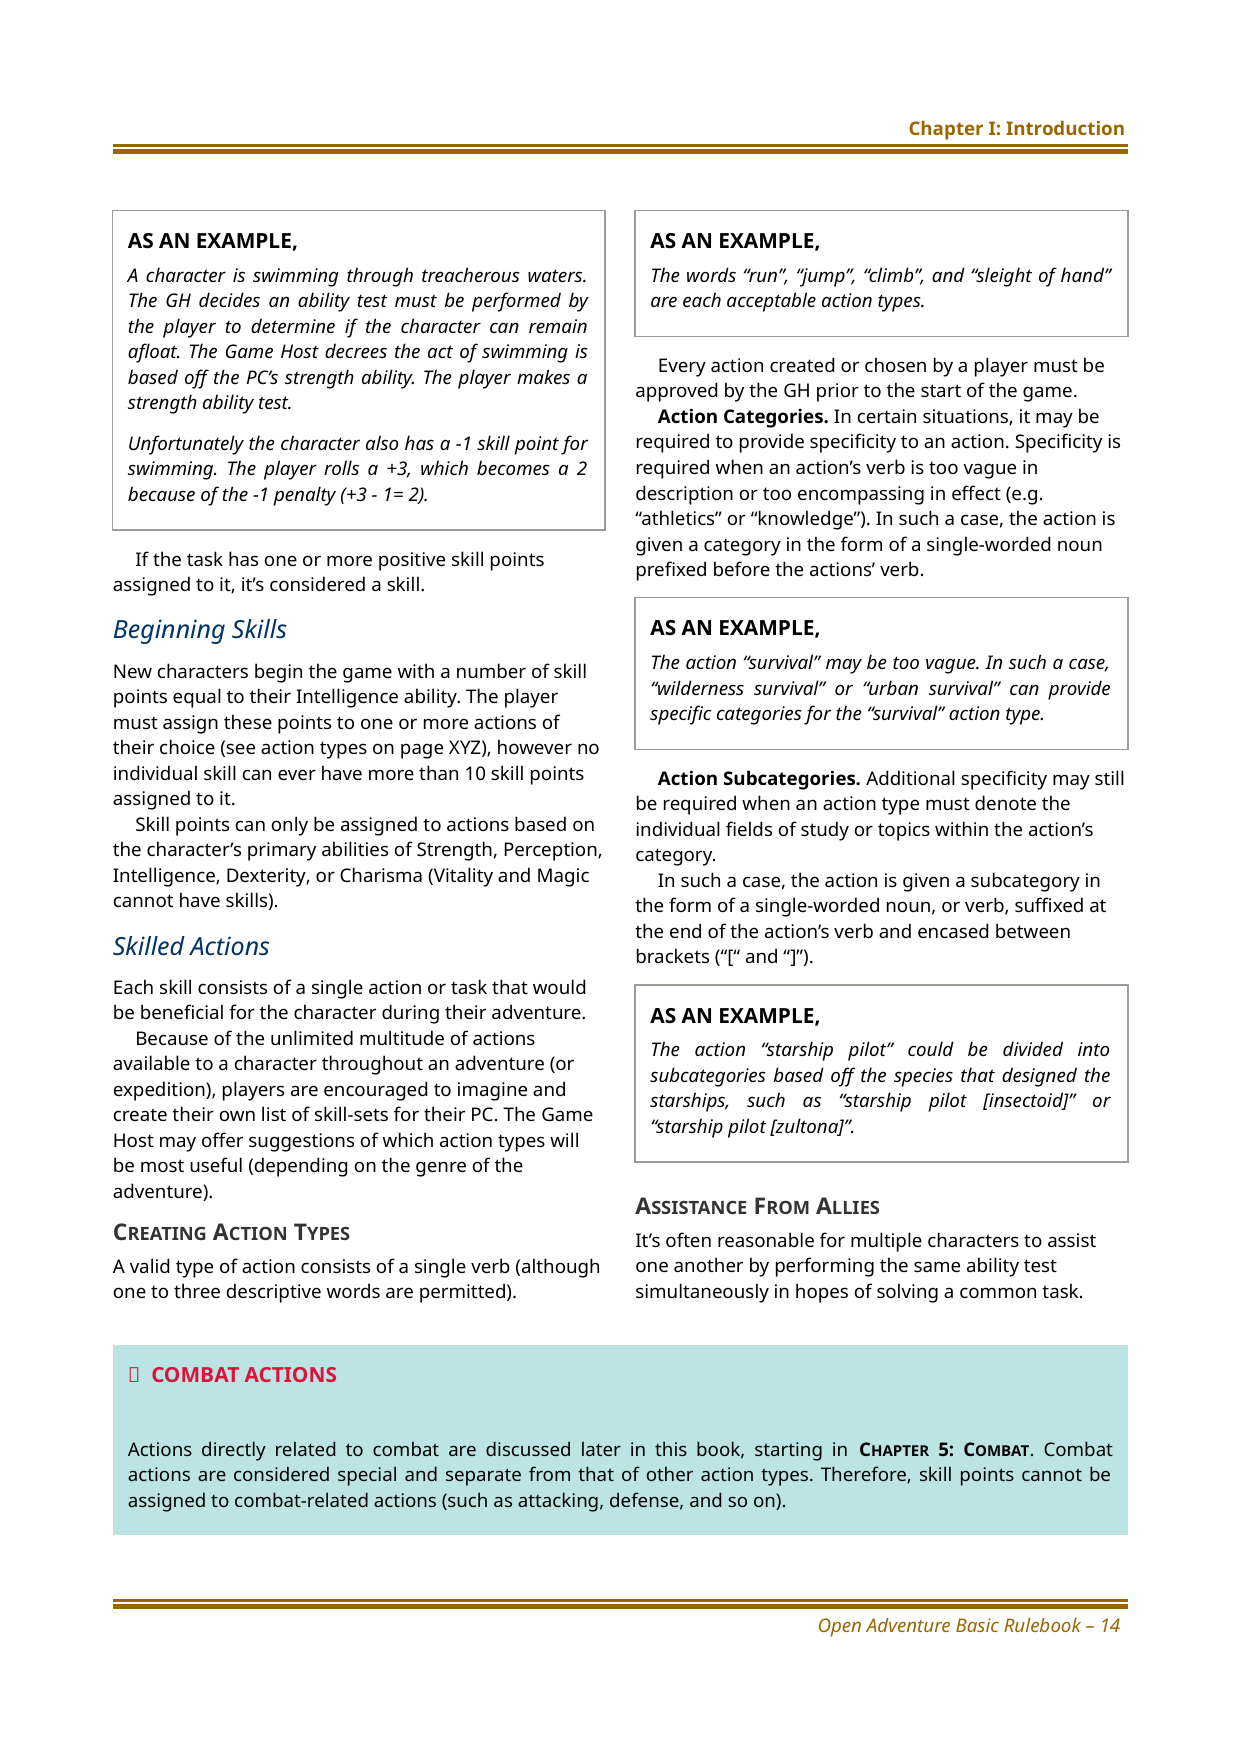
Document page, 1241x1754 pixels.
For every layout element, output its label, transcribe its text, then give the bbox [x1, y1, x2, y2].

text Every action created or chosen by a player must be approved by the GH prior to the start of the game. [635, 352, 1128, 403]
table_header As An Example, The action “survival” may be too vague. In such a case, “wilderness survival” or “urban survival” can provide specific categories for the “survival” action type. [636, 598, 1127, 748]
text Each skill consists of a single action or task that would be beneficial for the character during their adventure. [113, 974, 605, 1025]
table_header As An Example, A character is swimming through treacherous waters. The GH decides an ability test must be performed by the player to determine if the character can remain afloat. The game host decrees the act of swimming is based off the PC’s strength ability. The player makes a strength ability test. Unfortunately the character also has a -1 skill point for swimming. The player rolls a +3, which becomes a 2 because of the -1 penalty (+3 - 1= 2). [113, 211, 604, 529]
subtitle Beginning Skills [113, 612, 605, 646]
text Skill points can only be assigned to actions based on the character’s primary abilities of strength, perception, intelligence, dexterity, or charisma (Vitality and magic cannot have skills). [113, 811, 605, 913]
text Action Subcategories. Additional specificity may still be required when an action type must denote the individual fields of study or topics within the action’s category. [635, 765, 1128, 867]
text A valid type of action consists of a single verb (although one to three descriptive words are permitted). [113, 1253, 605, 1304]
text If the task has one or more positive skill points assigned to it, it’s considered a skill. [113, 546, 605, 597]
text In such a case, the action is given a subcategory in the form of a single-worded noun, or verb, suffixed at the end of the action’s verb and encased between brackets (“[“ and “]”). [635, 867, 1128, 969]
subtitle Skilled Actions [113, 928, 605, 962]
table_header As An Example, The words “run”, “jump”, “climb”, and “sleight of hand” are each acceptable action types. [636, 211, 1127, 336]
subtitle Assistance From Allies [635, 1190, 1128, 1221]
text Action Categories. In certain situations, it may be required to provide specificity to an action. Specificity is required when an action’s verb is too vague in description or too encompassing in effect (e.g. “athletics” or “knowledge”). In such a case, the action is given a category in the form of a single-worded noun prefixed before the actions’ verb. [635, 403, 1128, 582]
text It’s often reasonable for multiple characters to assist one another by performing the same ability test simultaneously in hopes of solving a common task. [635, 1227, 1128, 1304]
table_header  Combat Actions Actions directly related to combat are discussed later in this book, starting in Chapter 5: Combat. Combat actions are considered special and separate from that of other action types. Therefore, skill points cannot be assigned to combat-related actions (such as attacking, defense, and so on). [113, 1345, 1128, 1535]
text Because of the unlimited multitude of actions available to a character throughout an adventure (or expedition), players are encouraged to imagine and create their own list of skill-sets for their PC. The Game Host may offer suggestions of which action types will be most useful (depending on the genre of the adventure). [113, 1025, 605, 1204]
table_header As An Example, The action “starship pilot” could be divided into subcategories based off the species that designed the starships, such as “starship pilot [insectoid]” or “starship pilot [zultona]”. [636, 986, 1127, 1161]
text New characters begin the game with a number of skill points equal to their intelligence ability. The player must assign these points to one or more actions of their choice (see action types on page XYZ), however no individual skill can ever have more than 10 skill points assigned to it. [113, 658, 605, 811]
subtitle Creating Action Types [113, 1216, 605, 1247]
